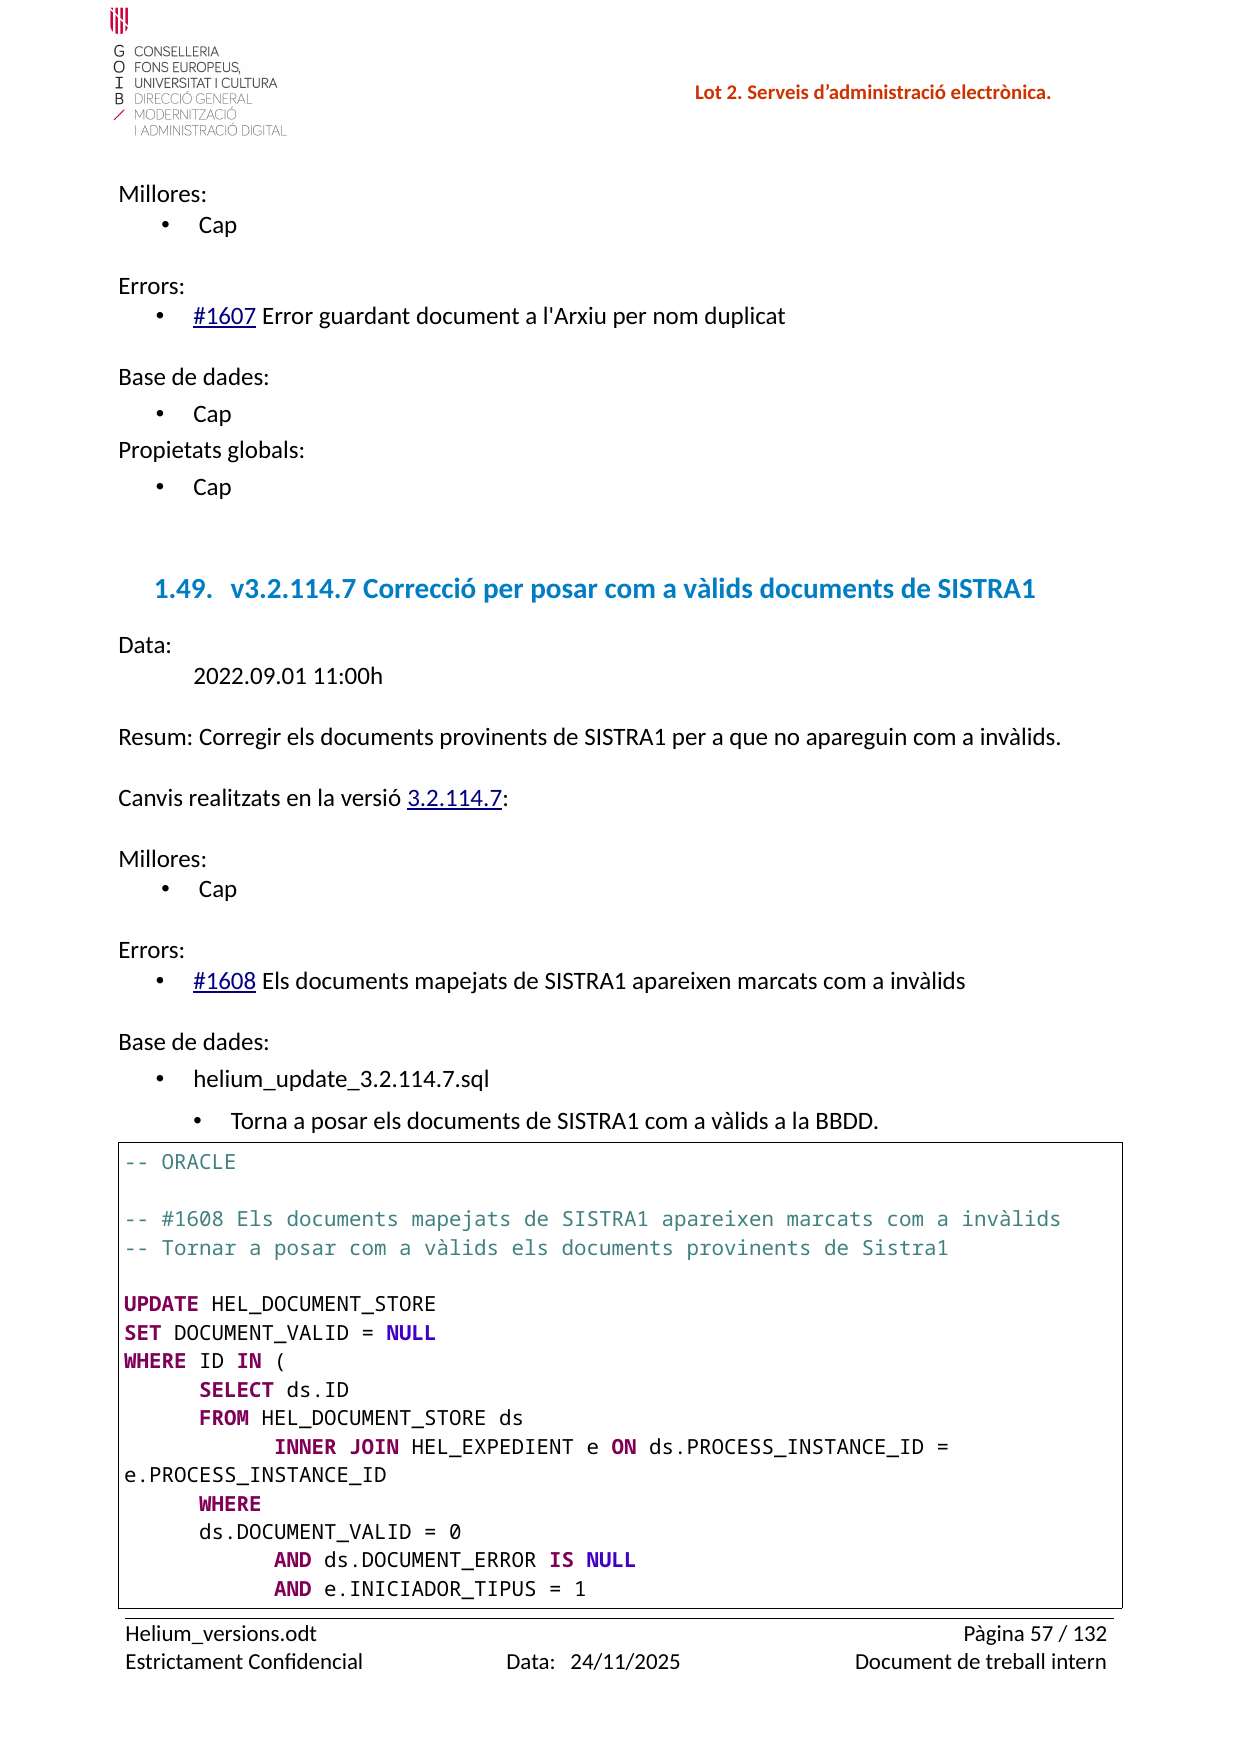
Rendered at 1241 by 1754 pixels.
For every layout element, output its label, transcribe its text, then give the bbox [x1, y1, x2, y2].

text 2022.09.01 11:00h [118, 660, 1122, 691]
list Cap [161, 209, 1122, 239]
list #1608 Els documents mapejats de SISTRA1 apareixen marcats com a invàlids [156, 965, 1122, 996]
text Millores: [118, 178, 1122, 209]
list Torna a posar els documents de SISTRA1 com a vàlids a la BBDD. [193, 1105, 1122, 1136]
subtitle v3.2.114.7 Correcció per posar com a vàlids documents de SISTRA1 [153, 570, 1122, 606]
list helium_update_3.2.114.7.sql [156, 1063, 1122, 1093]
text Errors: [118, 935, 1122, 965]
list Cap [161, 874, 1122, 904]
text Base de dades: [118, 361, 1122, 392]
list Cap [156, 398, 1122, 428]
list #1607 Error guardant document a l'Arxiu per nom duplicat [156, 300, 1122, 331]
text Canvis realitzats en la versió 3.2.114.7: [118, 782, 1122, 813]
text Resum: Corregir els documents provinents de SISTRA1 per a que no apareguin com a invàlids. [118, 721, 1122, 752]
text Data: [118, 629, 1122, 660]
text Base de dades: [118, 1026, 1122, 1057]
text Millores: [118, 843, 1122, 874]
picture [100, 0, 297, 144]
text Errors: [118, 270, 1122, 300]
list Cap [156, 471, 1122, 501]
text Propietats globals: [118, 434, 1122, 465]
table_header -- ORACLE -- #1608 Els documents mapejats de SISTRA1 apareixen marcats com a invàlids -- Tornar a posar com a vàlids els documents provinents de Sistra1 UPDATE HEL_DOCUMENT_STORE SET DOCUMENT_VALID = NULL WHERE ID IN ( SELECT ds.ID FROM HEL_DOCUMENT_STORE ds INNER JOIN HEL_EXPEDIENT e ON ds.PROCESS_INSTANCE_ID = e.PROCESS_INSTANCE_ID WHERE ds.DOCUMENT_VALID = 0 AND ds.DOCUMENT_ERROR IS NULL AND e.INICIADOR_TIPUS = 1 [119, 1143, 1122, 1608]
